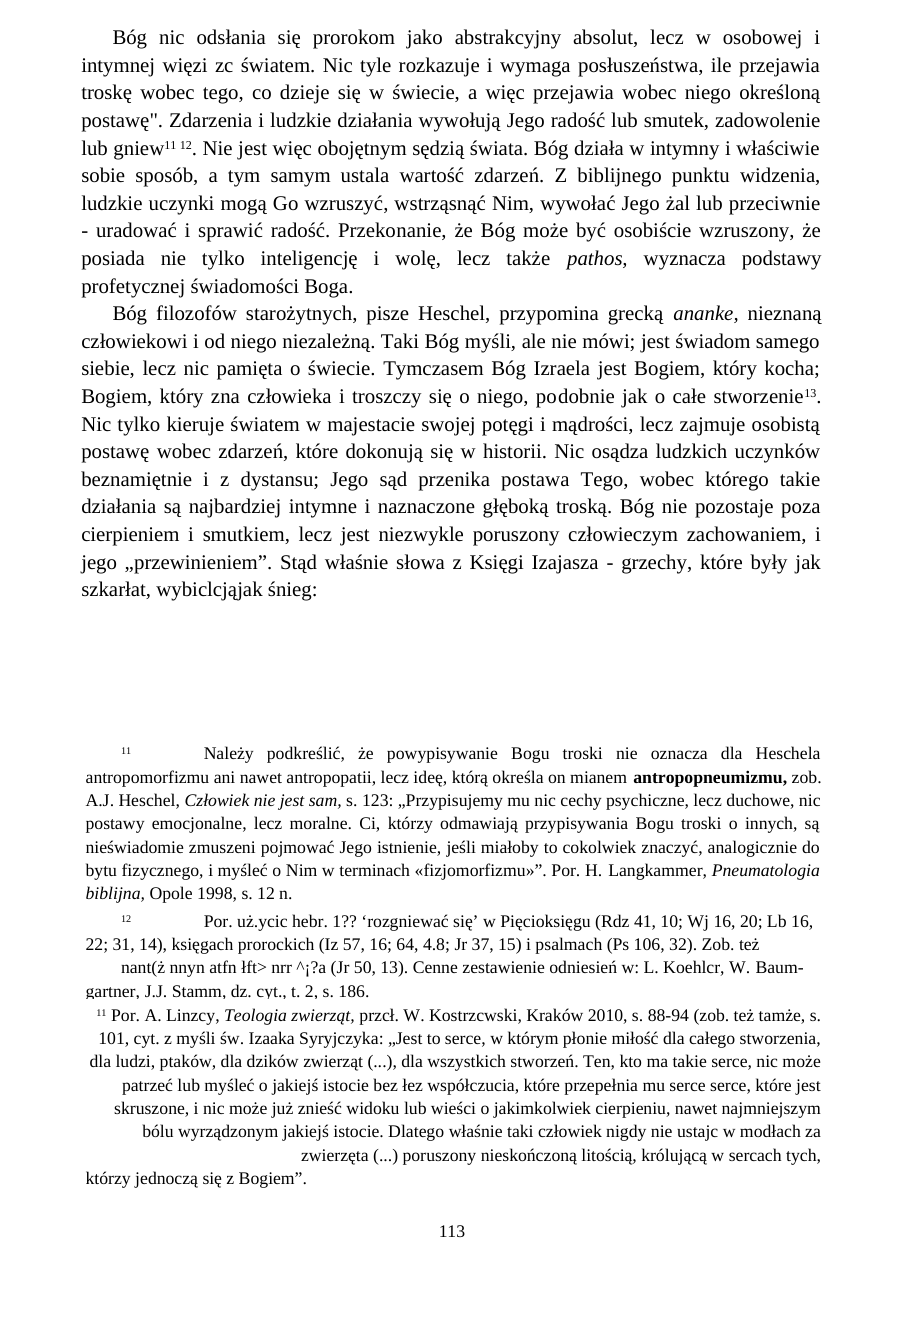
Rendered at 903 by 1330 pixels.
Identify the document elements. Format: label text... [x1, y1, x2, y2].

text Bóg filozofów starożytnych, pisze Heschel, przypomina grecką ananke, nie­znaną człowiekowi i od niego niezależną. Taki Bóg myśli, ale nie mówi; jest świadom samego siebie, lecz nic pamięta o świecie. Tymczasem Bóg Izraela jest Bogiem, który kocha; Bogiem, który zna człowieka i troszczy się o niego, po­dobnie jak o całe stworzenie13. Nic tylko kieruje światem w majestacie swojej potęgi i mądrości, lecz zajmuje osobistą postawę wobec zdarzeń, które dokonują się w historii. Nic osądza ludzkich uczynków beznamiętnie i z dystansu; Jego sąd przenika postawa Tego, wobec którego takie działania są najbardziej intymne i naznaczone głęboką troską. Bóg nie pozostaje poza cierpieniem i smutkiem, lecz jest niezwykle poruszony człowieczym zachowaniem, i jego „przewinie­niem”. Stąd właśnie słowa z Księgi Izajasza - grzechy, które były jak szkarłat, wybiclcjąjak śnieg: [81, 301, 821, 601]
text 11 Należy podkreślić, że powypisywanie Bogu troski nie oznacza dla Heschela antropomorfizmu ani nawet antropopatii, lecz ideę, którą określa on mianem antropopneumizmu, zob. A.J. Heschel, Człowiek nie jest sam, s. 123: „Przypisujemy mu nic cechy psychiczne, lecz duchowe, nic postawy emocjonalne, lecz moralne. Ci, którzy odmawiają przypisywania Bogu troski o innych, są nieświa­domie zmuszeni pojmować Jego istnienie, jeśli miałoby to cokolwiek znaczyć, analogicznie do bytu fizycznego, i myśleć o Nim w terminach «fizjomorfizmu»”. Por. H. Langkammer, Pneumatologia biblijna, Opole 1998, s. 12 n. [85, 743, 821, 903]
text którzy jednoczą się z Bogiem”. [85, 1168, 821, 1188]
text Bóg nic odsłania się prorokom jako abstrakcyjny absolut, lecz w osobowej i intymnej więzi zc światem. Nic tyle rozkazuje i wymaga posłuszeństwa, ile przejawia troskę wobec tego, co dzieje się w świecie, a więc przejawia wobec niego określoną postawę". Zdarzenia i ludzkie działania wywołują Jego radość lub smutek, zadowolenie lub gniew11 12. Nie jest więc obojętnym sędzią świata. Bóg działa w intymny i właściwie sobie sposób, a tym samym ustala wartość zdarzeń. Z biblijnego punktu widzenia, ludzkie uczynki mogą Go wzruszyć, wstrząsnąć Nim, wywołać Jego żal lub przeciwnie - uradować i sprawić radość. Przeko­nanie, że Bóg może być osobiście wzruszony, że posiada nie tylko inteligencję i wolę, lecz także pathos, wyznacza podstawy profetycznej świadomości Boga. [81, 25, 821, 298]
text 11 Por. A. Linzcy, Teologia zwierząt, przcł. W. Kostrzcwski, Kraków 2010, s. 88-94 (zob. też tamże, s. 101, cyt. z myśli św. Izaaka Syryjczyka: „Jest to serce, w którym płonie miłość dla całego stworzenia, dla ludzi, ptaków, dla dzików zwierząt (...), dla wszystkich stworzeń. Ten, kto ma takie serce, nic może patrzeć lub myśleć o jakiejś istocie bez łez współczucia, które przepełnia mu serce serce, które jest skruszone, i nic może już znieść widoku lub wieści o jakimkolwiek cierpieniu, nawet najmniejszym bólu wyrządzonym jakiejś istocie. Dlatego właśnie taki człowiek nigdy nie ustajc w modłach za zwierzęta (...) poruszony nieskończoną litością, królującą w sercach tych, [85, 1004, 821, 1165]
text 113 [438, 1221, 469, 1241]
text nant(ż nnyn atfn łft> nrr ^¡?a (Jr 50, 13). Cenne zestawienie odniesień w: L. Koehlcr, W. Baum­gartner, J.J. Stamm, dz. cyt., t. 2, s. 186. [85, 957, 821, 999]
text 12 Por. uż.ycic hebr. 1?? ‘rozgniewać się’ w Pięcioksięgu (Rdz 41, 10; Wj 16, 20; Lb 16, 22; 31, 14), księgach prorockich (Iz 57, 16; 64, 4.8; Jr 37, 15) i psalmach (Ps 106, 32). Zob. też [85, 911, 821, 954]
